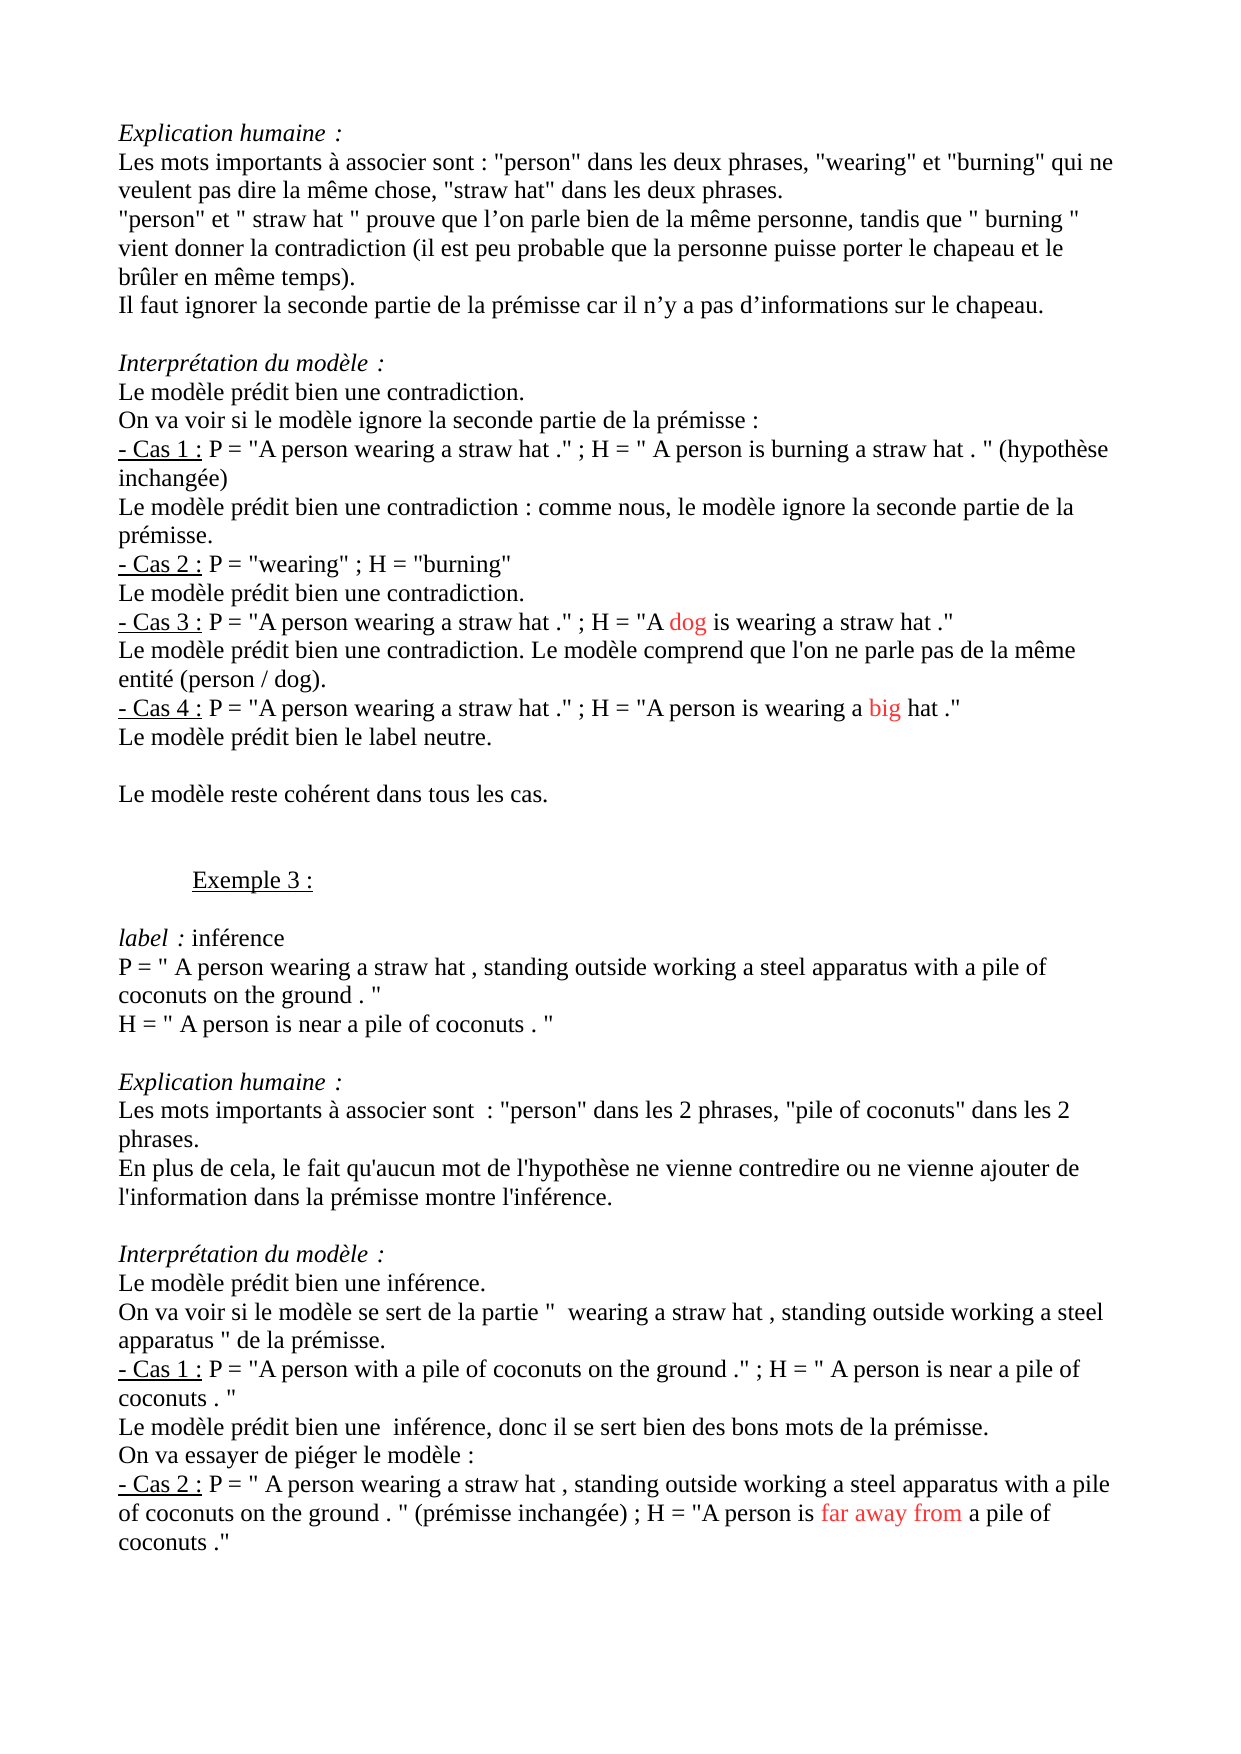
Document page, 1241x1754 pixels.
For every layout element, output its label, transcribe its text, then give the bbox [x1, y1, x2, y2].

text - Cas 2 : P = "wearing" ; H = "burning" [118, 549, 1122, 578]
text Le modèle prédit bien une contradiction. Le modèle comprend que l'on ne parle pas de la même entité (person / dog). [118, 636, 1122, 693]
text Le modèle reste cohérent dans tous les cas. [118, 779, 1122, 808]
text - Cas 1 : P = "A person with a pile of coconuts on the ground ." ; H = " A person is near a pile of coconuts . " [118, 1354, 1122, 1412]
text "person" et " straw hat " prouve que l’on parle bien de la même personne, tandis que " burning " vient donner la contradiction (il est peu probable que la personne puisse porter le chapeau et le brûler en même temps). [118, 204, 1122, 291]
text H = " A person is near a pile of coconuts . " [118, 1009, 1122, 1038]
text Interprétation du modèle : [118, 1239, 1122, 1268]
text Les mots importants à associer sont : "person" dans les deux phrases, "wearing" et "burning" qui ne veulent pas dire la même chose, "straw hat" dans les deux phrases. [118, 147, 1122, 204]
text Exemple 3 : [118, 866, 1122, 894]
text P = " A person wearing a straw hat , standing outside working a steel apparatus with a pile of coconuts on the ground . " [118, 952, 1122, 1009]
text Les mots importants à associer sont : "person" dans les 2 phrases, "pile of coconuts" dans les 2 phrases. [118, 1096, 1122, 1153]
text label : inférence [118, 923, 1122, 952]
text En plus de cela, le fait qu'aucun mot de l'hypothèse ne vienne contredire ou ne vienne ajouter de l'information dans la prémisse montre l'inférence. [118, 1153, 1122, 1211]
text On va voir si le modèle ignore la seconde partie de la prémisse : [118, 406, 1122, 434]
text - Cas 2 : P = " A person wearing a straw hat , standing outside working a steel apparatus with a pile of coconuts on the ground . " (prémisse inchangée) ; H = "A person is far away from a pile of coconuts ." [118, 1469, 1122, 1556]
text - Cas 4 : P = "A person wearing a straw hat ." ; H = "A person is wearing a big hat ." [118, 693, 1122, 722]
text On va voir si le modèle se sert de la partie " wearing a straw hat , standing outside working a steel apparatus " de la prémisse. [118, 1297, 1122, 1354]
text Le modèle prédit bien une contradiction. [118, 377, 1122, 406]
text Interprétation du modèle : [118, 348, 1122, 377]
text - Cas 1 : P = "A person wearing a straw hat ." ; H = " A person is burning a straw hat . " (hypothèse inchangée) [118, 434, 1122, 492]
text On va essayer de piéger le modèle : [118, 1441, 1122, 1469]
text Le modèle prédit bien une inférence. [118, 1268, 1122, 1297]
text Le modèle prédit bien une contradiction : comme nous, le modèle ignore la seconde partie de la prémisse. [118, 492, 1122, 549]
text Le modèle prédit bien une inférence, donc il se sert bien des bons mots de la prémisse. [118, 1412, 1122, 1441]
text Le modèle prédit bien le label neutre. [118, 722, 1122, 751]
text - Cas 3 : P = "A person wearing a straw hat ." ; H = "A dog is wearing a straw hat ." [118, 607, 1122, 636]
text Le modèle prédit bien une contradiction. [118, 578, 1122, 607]
text Explication humaine : [118, 1067, 1122, 1096]
text Il faut ignorer la seconde partie de la prémisse car il n’y a pas d’informations sur le chapeau. [118, 291, 1122, 319]
text Explication humaine : [118, 118, 1122, 147]
